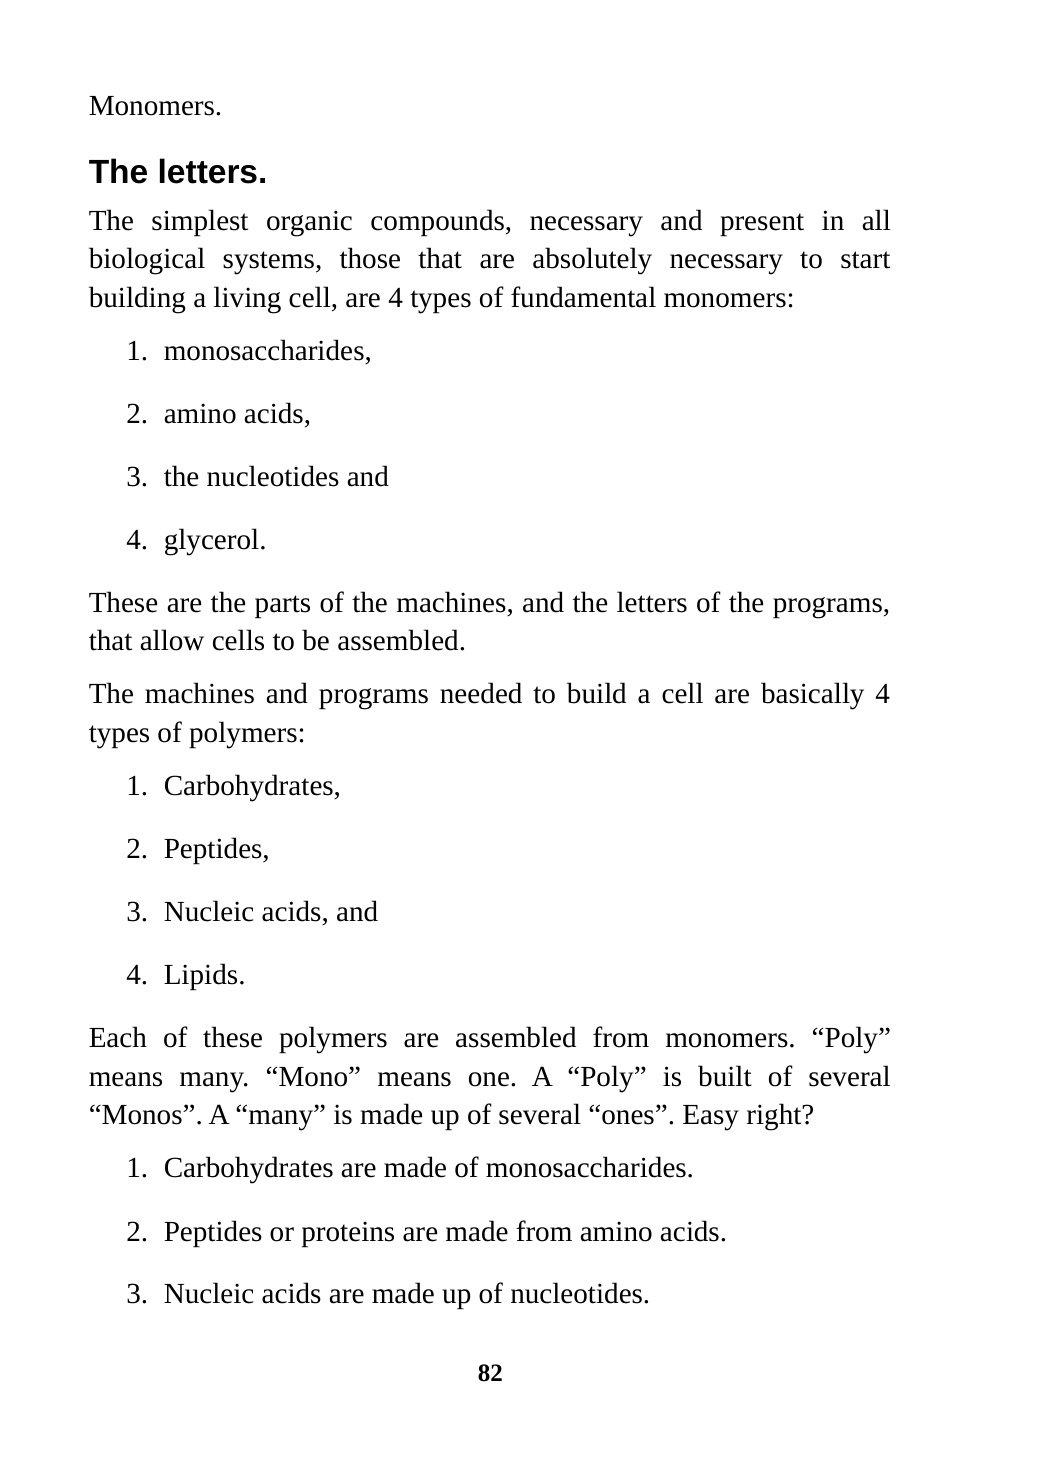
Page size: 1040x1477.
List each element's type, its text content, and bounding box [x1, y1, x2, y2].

subtitle The letters. [88, 152, 892, 190]
text Each of these polymers are assembled from monomers. “Poly” means many. “Mono” means one. A “Poly” is built of several “Monos”. A “many” is made up of several “ones”. Easy right? [88, 1020, 892, 1131]
list Nucleic acids, and [126, 894, 892, 928]
list Carbohydrates, [126, 768, 892, 802]
list Peptides, [126, 831, 892, 865]
text The machines and programs needed to build a cell are basically 4 types of polymers: [88, 677, 892, 749]
list Lipids. [126, 957, 892, 991]
text The simplest organic compounds, necessary and present in all biological systems, those that are absolutely necessary to start building a living cell, are 4 types of fundamental monomers: [88, 203, 892, 313]
list Nucleic acids are made up of nucleotides. [126, 1277, 892, 1310]
list the nucleotides and [126, 459, 892, 492]
list Peptides or proteins are made from amino acids. [126, 1214, 892, 1247]
text These are the parts of the machines, and the letters of the programs, that allow cells to be assembled. [88, 585, 892, 657]
list Carbohydrates are made of monosaccharides. [126, 1151, 892, 1184]
list monosaccharides, [126, 333, 892, 366]
list amino acids, [126, 396, 892, 429]
list glycerol. [126, 522, 892, 556]
